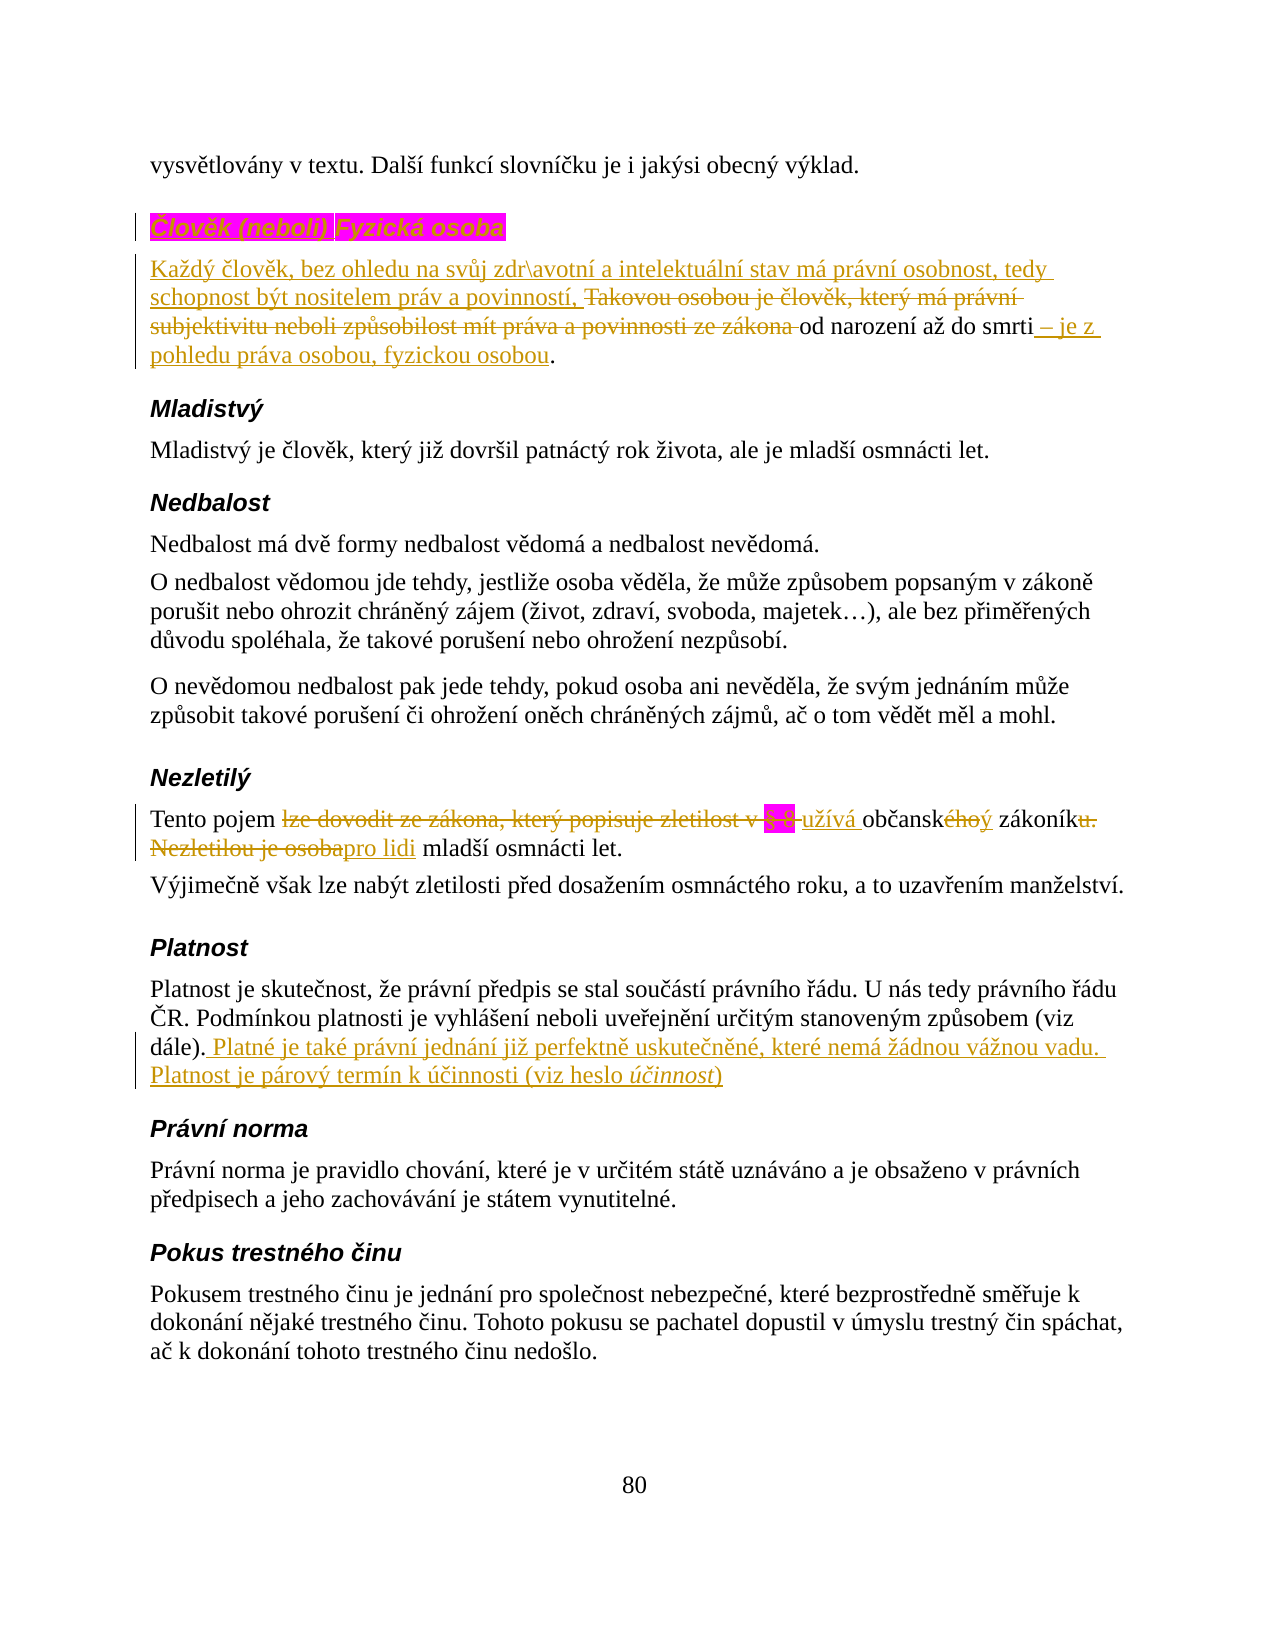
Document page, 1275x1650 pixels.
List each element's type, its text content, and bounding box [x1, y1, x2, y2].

subtitle Nedbalost [150, 488, 1125, 517]
text Tento pojem užívá občanský zákoník pro lidi mladší osmnácti let. [150, 804, 1125, 861]
text vysvětlovány v textu. Další funkcí slovníčku je i jakýsi obecný výklad. [150, 150, 1125, 179]
text Výjimečně však lze nabýt zletilosti před dosažením osmnáctého roku, a to uzavřením manželství. [150, 870, 1125, 899]
subtitle Mladistvý [150, 394, 1125, 422]
text Platnost je skutečnost, že právní předpis se stal součástí právního řádu. U nás tedy právního řádu ČR. Podmínkou platnosti je vyhlášení neboli uveřejnění určitým stanoveným způsobem (viz dále). Platné je také právní jednání již perfektně uskutečněné, které nemá žádnou vážnou vadu. Platnost je párový termín k účinnosti (viz heslo účinnost) [150, 974, 1125, 1089]
text O nevědomou nedbalost pak jede tehdy, pokud osoba ani nevěděla, že svým jednáním může způsobit takové porušení či ohrožení oněch chráněných zájmů, ač o tom vědět měl a mohl. [150, 671, 1125, 729]
text Mladistvý je člověk, který již dovršil patnáctý rok života, ale je mladší osmnácti let. [150, 435, 1125, 463]
subtitle Právní norma [150, 1114, 1125, 1143]
text Pokusem trestného činu je jednání pro společnost nebezpečné, které bezprostředně směřuje k dokonání nějaké trestného činu. Tohoto pokusu se pachatel dopustil v úmyslu trestný čin spáchat, ač k dokonání tohoto trestného činu nedošlo. [150, 1279, 1125, 1365]
text Nedbalost má dvě formy nedbalost vědomá a nedbalost nevědomá. [150, 529, 1125, 558]
subtitle Pokus trestného činu [150, 1238, 1125, 1266]
subtitle Platnost [150, 933, 1125, 962]
subtitle Člověk (neboli) Fyzická osoba [150, 213, 1125, 241]
text Právní norma je pravidlo chování, které je v určitém státě uznáváno a je obsaženo v právních předpisech a jeho zachovávání je státem vynutitelné. [150, 1155, 1125, 1213]
subtitle Nezletilý [150, 763, 1125, 791]
text O nedbalost vědomou jde tehdy, jestliže osoba věděla, že může způsobem popsaným v zákoně porušit nebo ohrozit chráněný zájem (život, zdraví, svoboda, majetek…), ale bez přiměřených důvodu spoléhala, že takové porušení nebo ohrožení nezpůsobí. [150, 567, 1125, 653]
text Každý člověk, bez ohledu na svůj zdr\avotní a intelektuální stav má právní osobnost, tedy schopnost být nositelem práv a povinností, od narození až do smrti – je z pohledu práva osobou, fyzickou osobou. [150, 254, 1125, 369]
